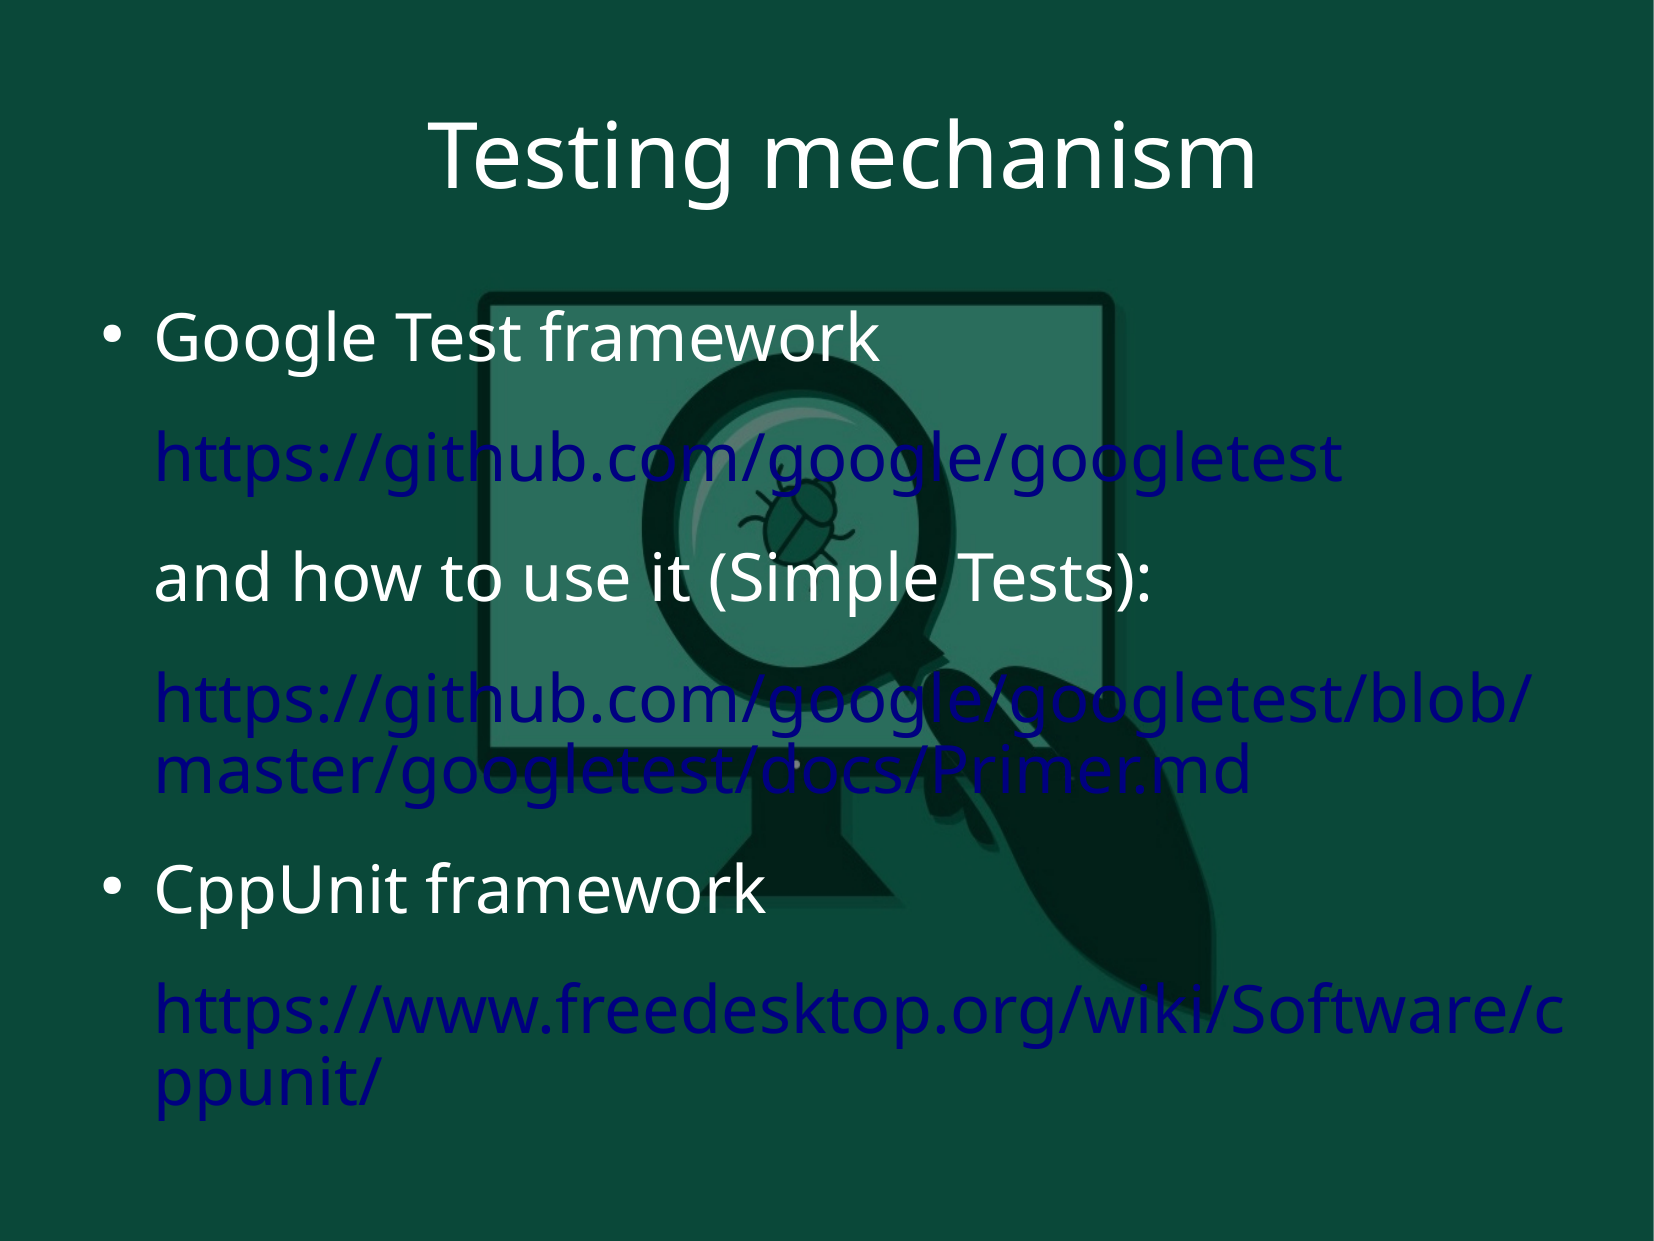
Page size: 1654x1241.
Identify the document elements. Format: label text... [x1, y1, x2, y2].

title Testing mechanism [82, 49, 1571, 257]
picture [0, 0, 1654, 1241]
list Google Test framework https://github.com/google/googletest and how to use it (Simple Tests): https://github.com/google/googletest/blob/master/googletest/docs/Primer.md CppUnit framework https://www.freedesktop.org/wiki/Software/cppunit/ [82, 290, 1571, 1010]
